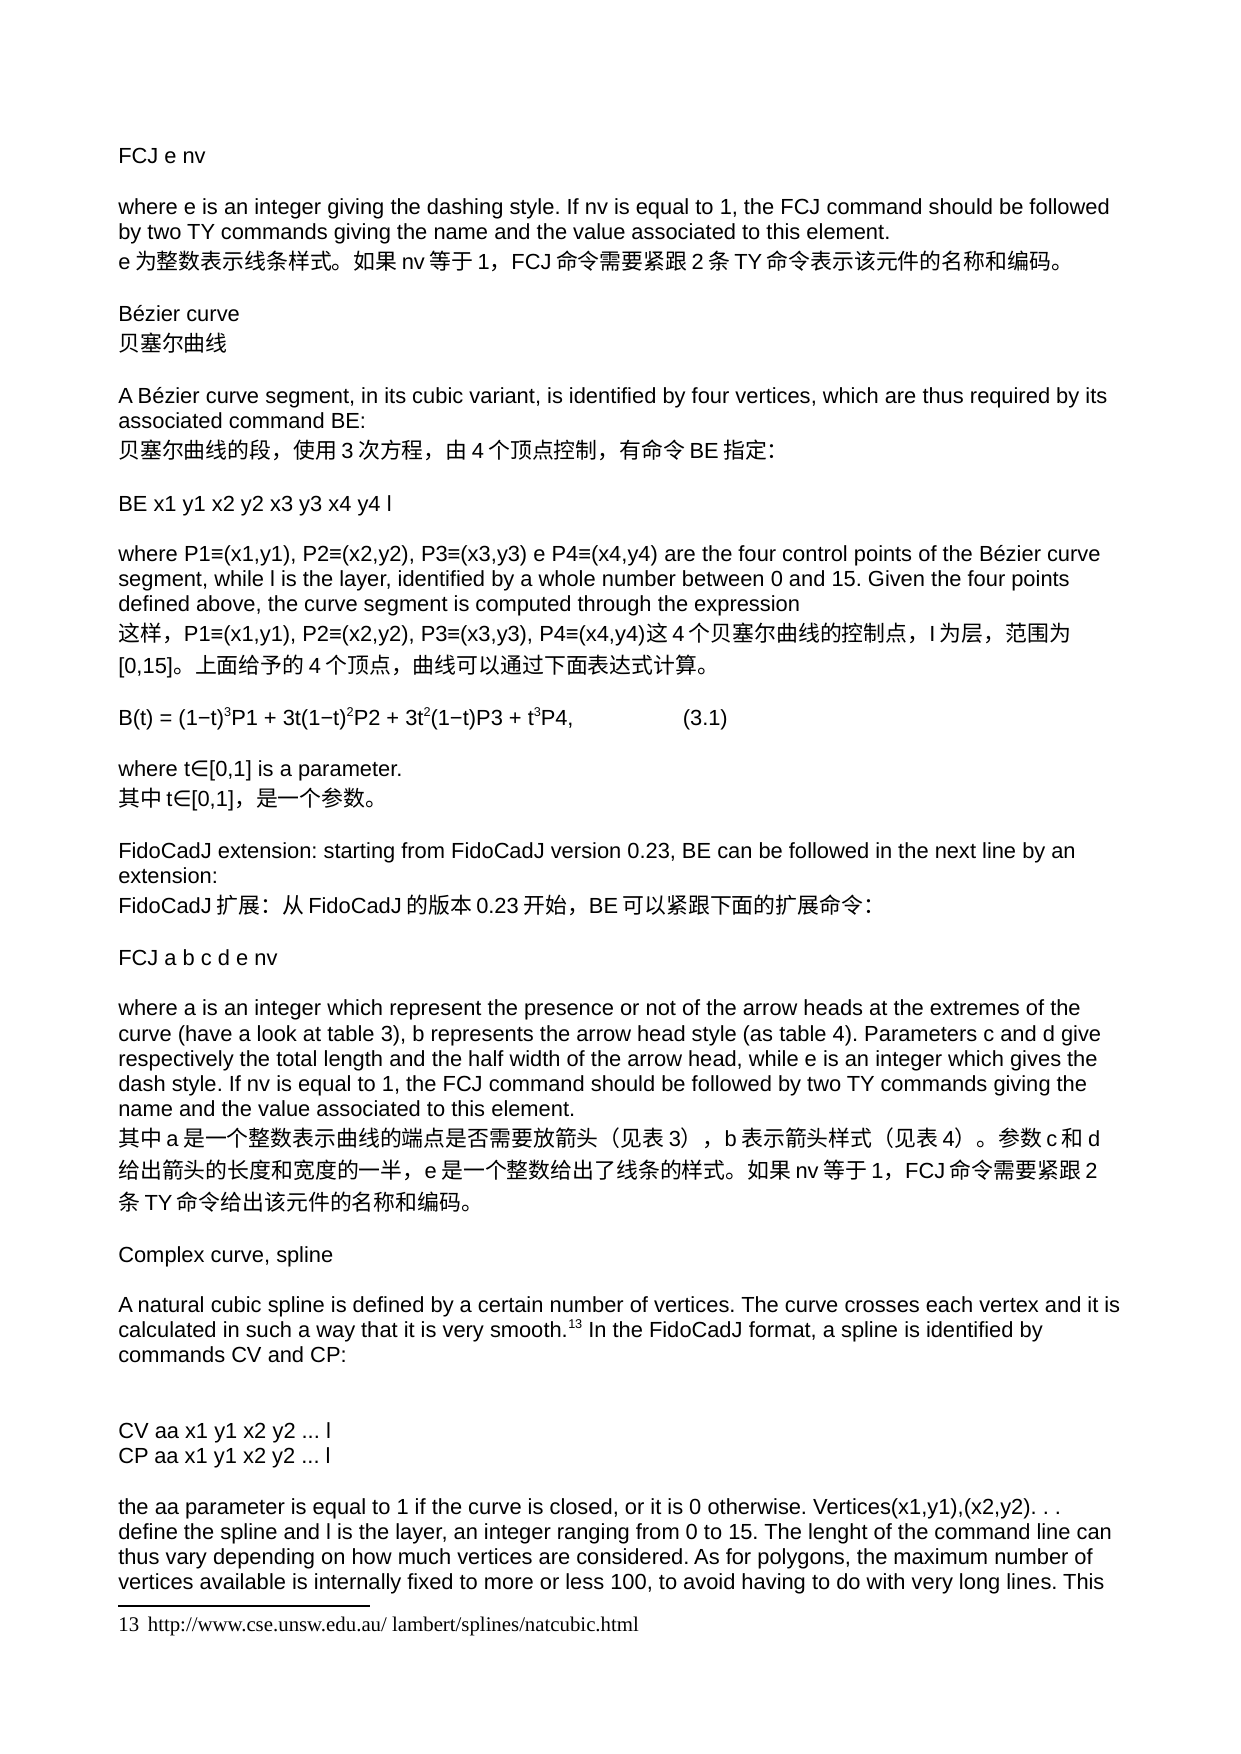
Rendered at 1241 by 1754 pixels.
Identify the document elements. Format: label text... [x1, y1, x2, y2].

text the aa parameter is equal to 1 if the curve is closed, or it is 0 otherwise. Vertices(x1,y1),(x2,y2). . . define the spline and l is the layer, an integer ranging from 0 to 15. The lenght of the command line can thus vary depending on how much vertices are considered. As for polygons, the maximum number of vertices available is internally fixed to more or less 100, to avoid having to do with very long lines. This [118, 1493, 1122, 1594]
text A Bézier curve segment, in its cubic variant, is identified by four vertices, which are thus required by its associated command BE: [118, 383, 1122, 433]
text 贝塞尔曲线 [118, 326, 1122, 358]
text Bézier curve [118, 301, 1122, 326]
text B(t) = (1−t)3P1 + 3t(1−t)2P2 + 3t2(1−t)P3 + t3P4, (3.1) [118, 705, 1122, 730]
text FCJ a b c d e nv [118, 945, 1122, 970]
text where t∈[0,1] is a parameter. [118, 755, 1122, 781]
text where P1≡(x1,y1), P2≡(x2,y2), P3≡(x3,y3) e P4≡(x4,y4) are the four control points of the Bézier curve segment, while l is the layer, identified by a whole number between 0 and 15. Given the four points defined above, the curve segment is computed through the expression [118, 541, 1122, 616]
text FidoCadJ扩展：从FidoCadJ的版本0.23开始，BE可以紧跟下面的扩展命令： [118, 888, 1122, 919]
text where e is an integer giving the dashing style. If nv is equal to 1, the FCJ command should be followed by two TY commands giving the name and the value associated to this element. [118, 194, 1122, 244]
text FCJ e nv [118, 143, 1122, 168]
text FidoCadJ extension: starting from FidoCadJ version 0.23, BE can be followed in the next line by an extension: [118, 837, 1122, 888]
text Complex curve, spline [118, 1241, 1122, 1267]
text 贝塞尔曲线的段，使用3次方程，由4个顶点控制，有命令BE指定： [118, 433, 1122, 465]
text e为整数表示线条样式。如果nv等于1，FCJ命令需要紧跟2条TY命令表示该元件的名称和编码。 [118, 244, 1122, 276]
text http://www.cse.unsw.edu.au/ lambert/splines/natcubic.html [118, 1612, 1122, 1636]
text BE x1 y1 x2 y2 x3 y3 x4 y4 l [118, 490, 1122, 516]
text 其中a是一个整数表示曲线的端点是否需要放箭头（见表3），b表示箭头样式（见表4）。参数c和d给出箭头的长度和宽度的一半，e是一个整数给出了线条的样式。如果nv等于1，FCJ命令需要紧跟2条TY命令给出该元件的名称和编码。 [118, 1121, 1122, 1216]
text CV aa x1 y1 x2 y2 ... l [118, 1418, 1122, 1443]
text 其中t∈[0,1]，是一个参数。 [118, 781, 1122, 812]
text CP aa x1 y1 x2 y2 ... l [118, 1443, 1122, 1468]
text A natural cubic spline is defined by a certain number of vertices. The curve crosses each vertex and it is calculated in such a way that it is very smooth. In the FidoCadJ format, a spline is identified by commands CV and CP: [118, 1292, 1122, 1367]
text 这样，P1≡(x1,y1), P2≡(x2,y2), P3≡(x3,y3), P4≡(x4,y4)这4个贝塞尔曲线的控制点，I为层，范围为[0,15]。上面给予的4个顶点，曲线可以通过下面表达式计算。 [118, 616, 1122, 680]
text where a is an integer which represent the presence or not of the arrow heads at the extremes of the curve (have a look at table 3), b represents the arrow head style (as table 4). Parameters c and d give respectively the total length and the half width of the arrow head, while e is an integer which gives the dash style. If nv is equal to 1, the FCJ command should be followed by two TY commands giving the name and the value associated to this element. [118, 995, 1122, 1121]
